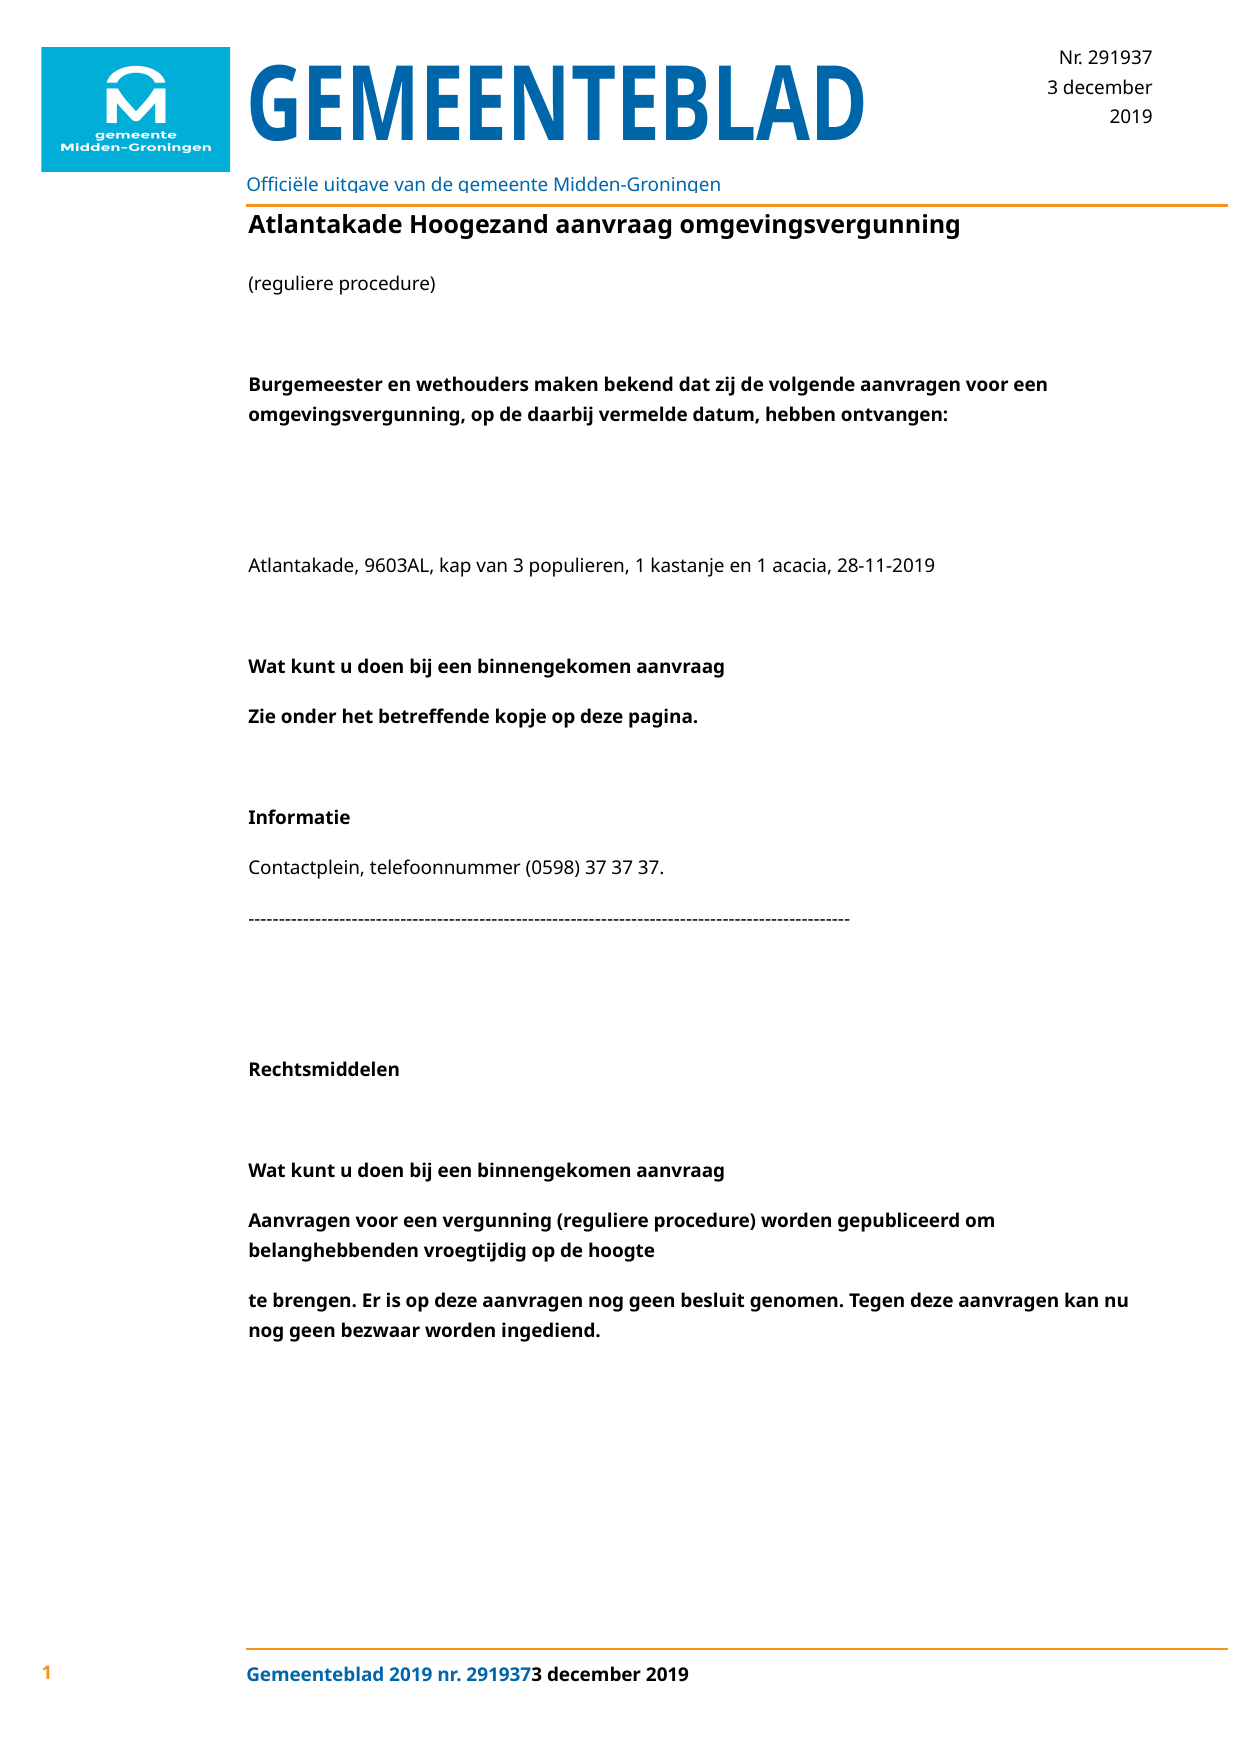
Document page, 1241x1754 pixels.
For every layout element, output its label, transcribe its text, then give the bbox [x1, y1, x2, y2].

text Rechtsmiddelen [248, 1056, 1152, 1082]
text --------------------------------------------------------------------------------------------------- [248, 905, 1152, 931]
text Informatie [248, 804, 1152, 830]
text Burgemeester en wethouders maken bekend dat zij de volgende aanvragen voor een omgevingsvergunning, op de daarbij vermelde datum, hebben ontvangen: [248, 371, 1152, 426]
text Aanvragen voor een vergunning (reguliere procedure) worden gepubliceerd om belanghebbenden vroegtijdig op de hoogte [248, 1207, 1152, 1263]
picture [108, 66, 164, 82]
picture [184, 146, 190, 153]
text Atlantakade, 9603AL, kap van 3 populieren, 1 kastanje en 1 acacia, 28-11-2019 [248, 552, 1152, 578]
picture [107, 89, 165, 122]
text Zie onder het betreffende kopje op deze pagina. [248, 703, 1152, 729]
text Wat kunt u doen bij een binnengekomen aanvraag [248, 653, 1152, 678]
text te brengen. Er is op deze aanvragen nog geen besluit genomen. Tegen deze aanvragen kan nu nog geen bezwaar worden ingediend. [248, 1287, 1152, 1343]
text Atlantakade Hoogezand aanvraag omgevingsvergunning [248, 207, 1152, 241]
text Contactplein, telefoonnummer (0598) 37 37 37. [248, 854, 1152, 880]
text (reguliere procedure) [248, 270, 1152, 296]
text Wat kunt u doen bij een binnengekomen aanvraag [248, 1157, 1152, 1183]
